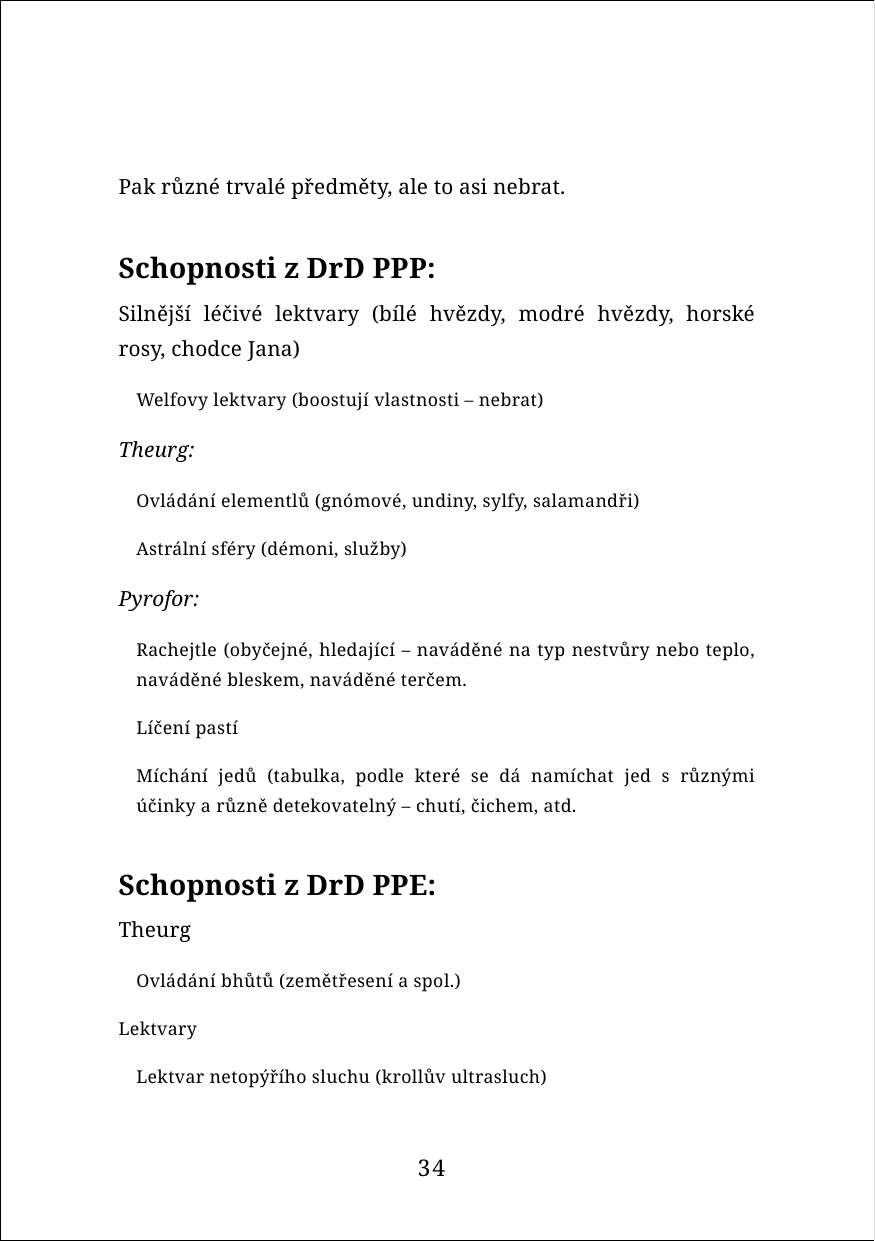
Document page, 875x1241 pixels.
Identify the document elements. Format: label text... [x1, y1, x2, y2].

text Pyrofor: [118, 584, 756, 613]
text Líčení pastí [136, 716, 756, 740]
text Welfovy lektvary (boostují vlastnosti – nebrat) [136, 387, 756, 412]
text Theurg: [118, 435, 756, 464]
text Astrální sféry (démoni, služby) [136, 537, 756, 561]
text Theurg [118, 916, 756, 944]
text Silnější léčivé lektvary (bílé hvězdy, modré hvězdy, horské rosy, chodce Jana) [118, 299, 756, 363]
text Ovládání elementlů (gnómové, undiny, sylfy, salamandři) [136, 489, 756, 513]
text Ovládání bhůtů (zemětřesení a spol.) [136, 969, 756, 993]
text Lektvar netopýřího sluchu (krollův ultrasluch) [136, 1065, 756, 1089]
text Lektvary [118, 1017, 756, 1041]
text Pak různé trvalé předměty, ale to asi nebrat. [118, 172, 756, 200]
subtitle Schopnosti z DrD PPE: [118, 866, 756, 904]
subtitle Schopnosti z DrD PPP: [118, 249, 756, 287]
text Míchání jedů (tabulka, podle které se dá namíchat jed s různými účinky a různě detekovatelný – chutí, čichem, atd. [136, 764, 756, 818]
text Rachejtle (obyčejné, hledající – naváděné na typ nestvůry nebo teplo, naváděné bleskem, naváděné terčem. [136, 638, 756, 692]
